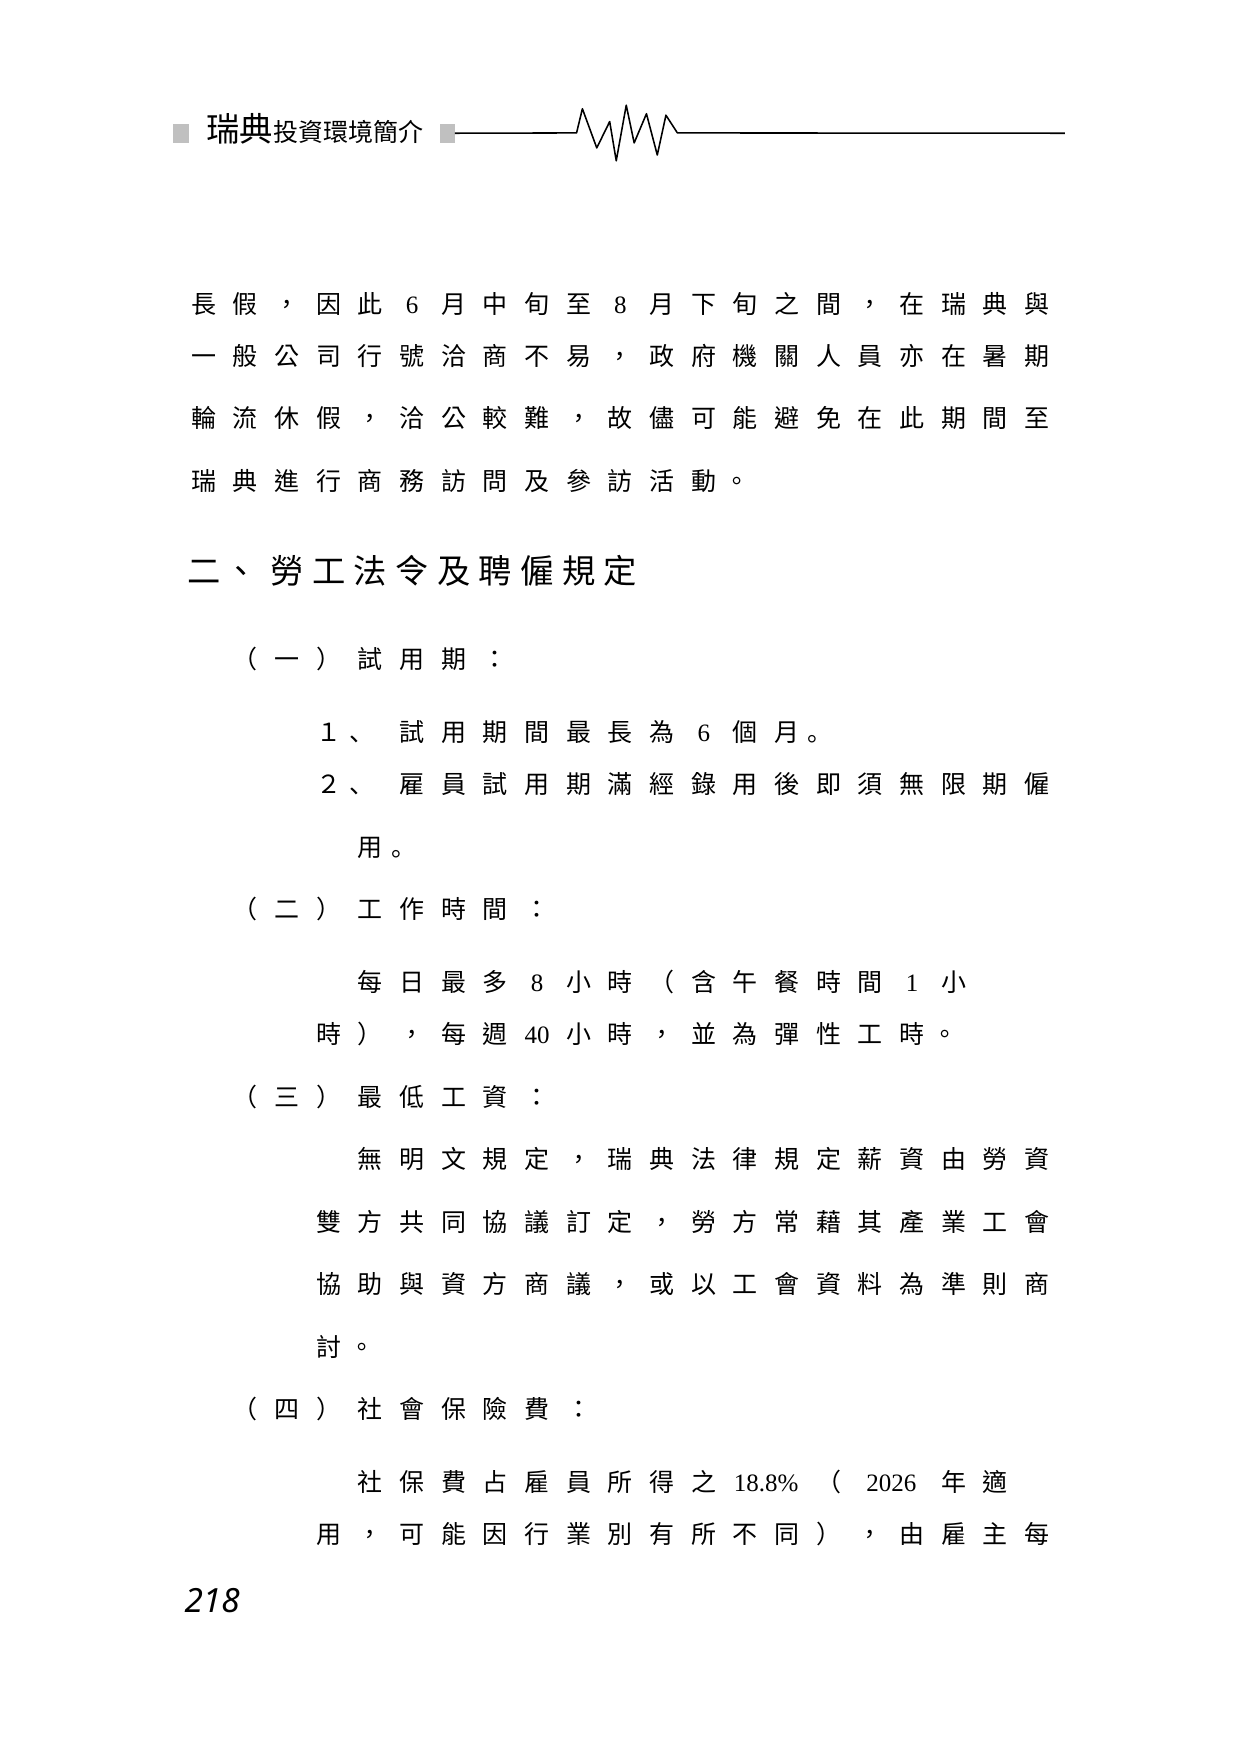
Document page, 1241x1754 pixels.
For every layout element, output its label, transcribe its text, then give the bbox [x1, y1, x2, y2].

text 無明文規定，瑞典法律規定薪資由勞資雙方共同協議訂定，勞方常藉其產業工會協助與資方商議，或以工會資料為準則商討。 [281, 1116, 1058, 1366]
text （四）社會保險費： [207, 1366, 1058, 1429]
text 社保費占雇員所得之18.8%（2026年適用，可能因行業別有所不同），由雇主每 [281, 1429, 1058, 1554]
text １、試用期間最長為6個月。 [281, 679, 1058, 741]
text （一）試用期： [207, 616, 1058, 679]
text （二）工作時間： [207, 866, 1058, 929]
text 長假，因此6月中旬至8月下旬之間，在瑞典與一般公司行號洽商不易，政府機關人員亦在暑期輪流休假，洽公較難，故儘可能避免在此期間至瑞典進行商務訪問及參訪活動。 [183, 250, 1058, 500]
text ２、雇員試用期滿經錄用後即須無限期僱用。 [281, 741, 1058, 866]
text 二、勞工法令及聘僱規定 [183, 527, 1058, 589]
text （三）最低工資： [207, 1054, 1058, 1116]
text 每日最多8小時（含午餐時間1小時），每週40小時，並為彈性工時。 [281, 929, 1058, 1054]
